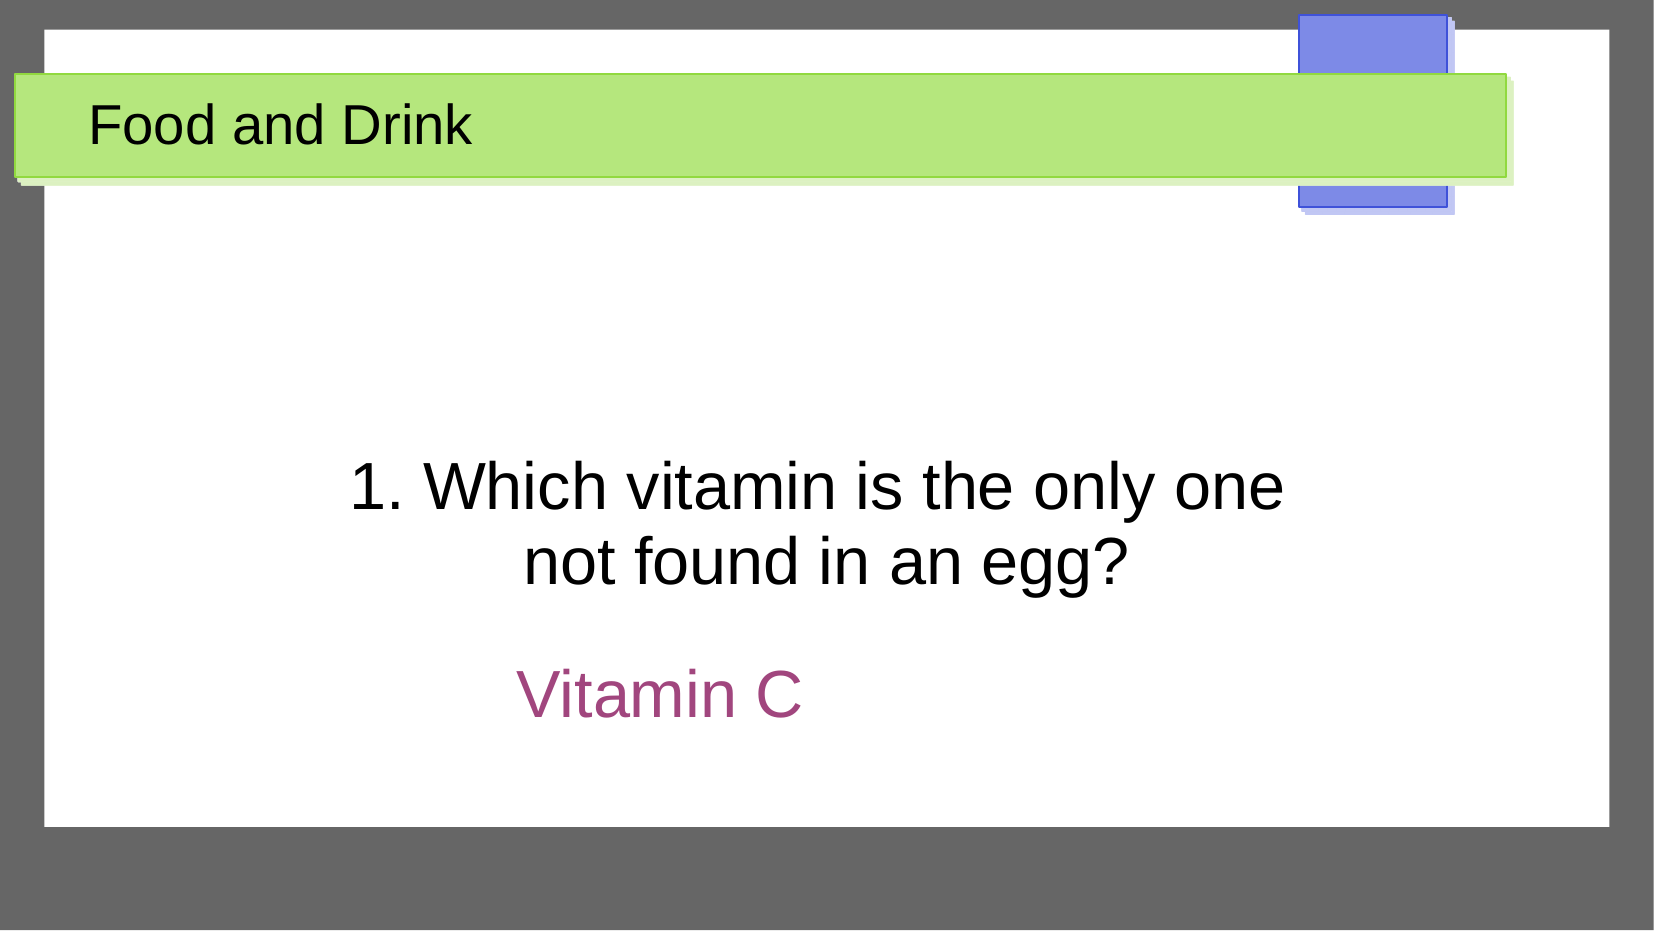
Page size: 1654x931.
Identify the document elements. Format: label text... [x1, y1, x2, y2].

text_box Vitamin C [501, 649, 820, 740]
text_box 1. Which vitamin is the only one not found in an egg? [88, 236, 1565, 813]
title Food and Drink [88, 73, 1506, 178]
